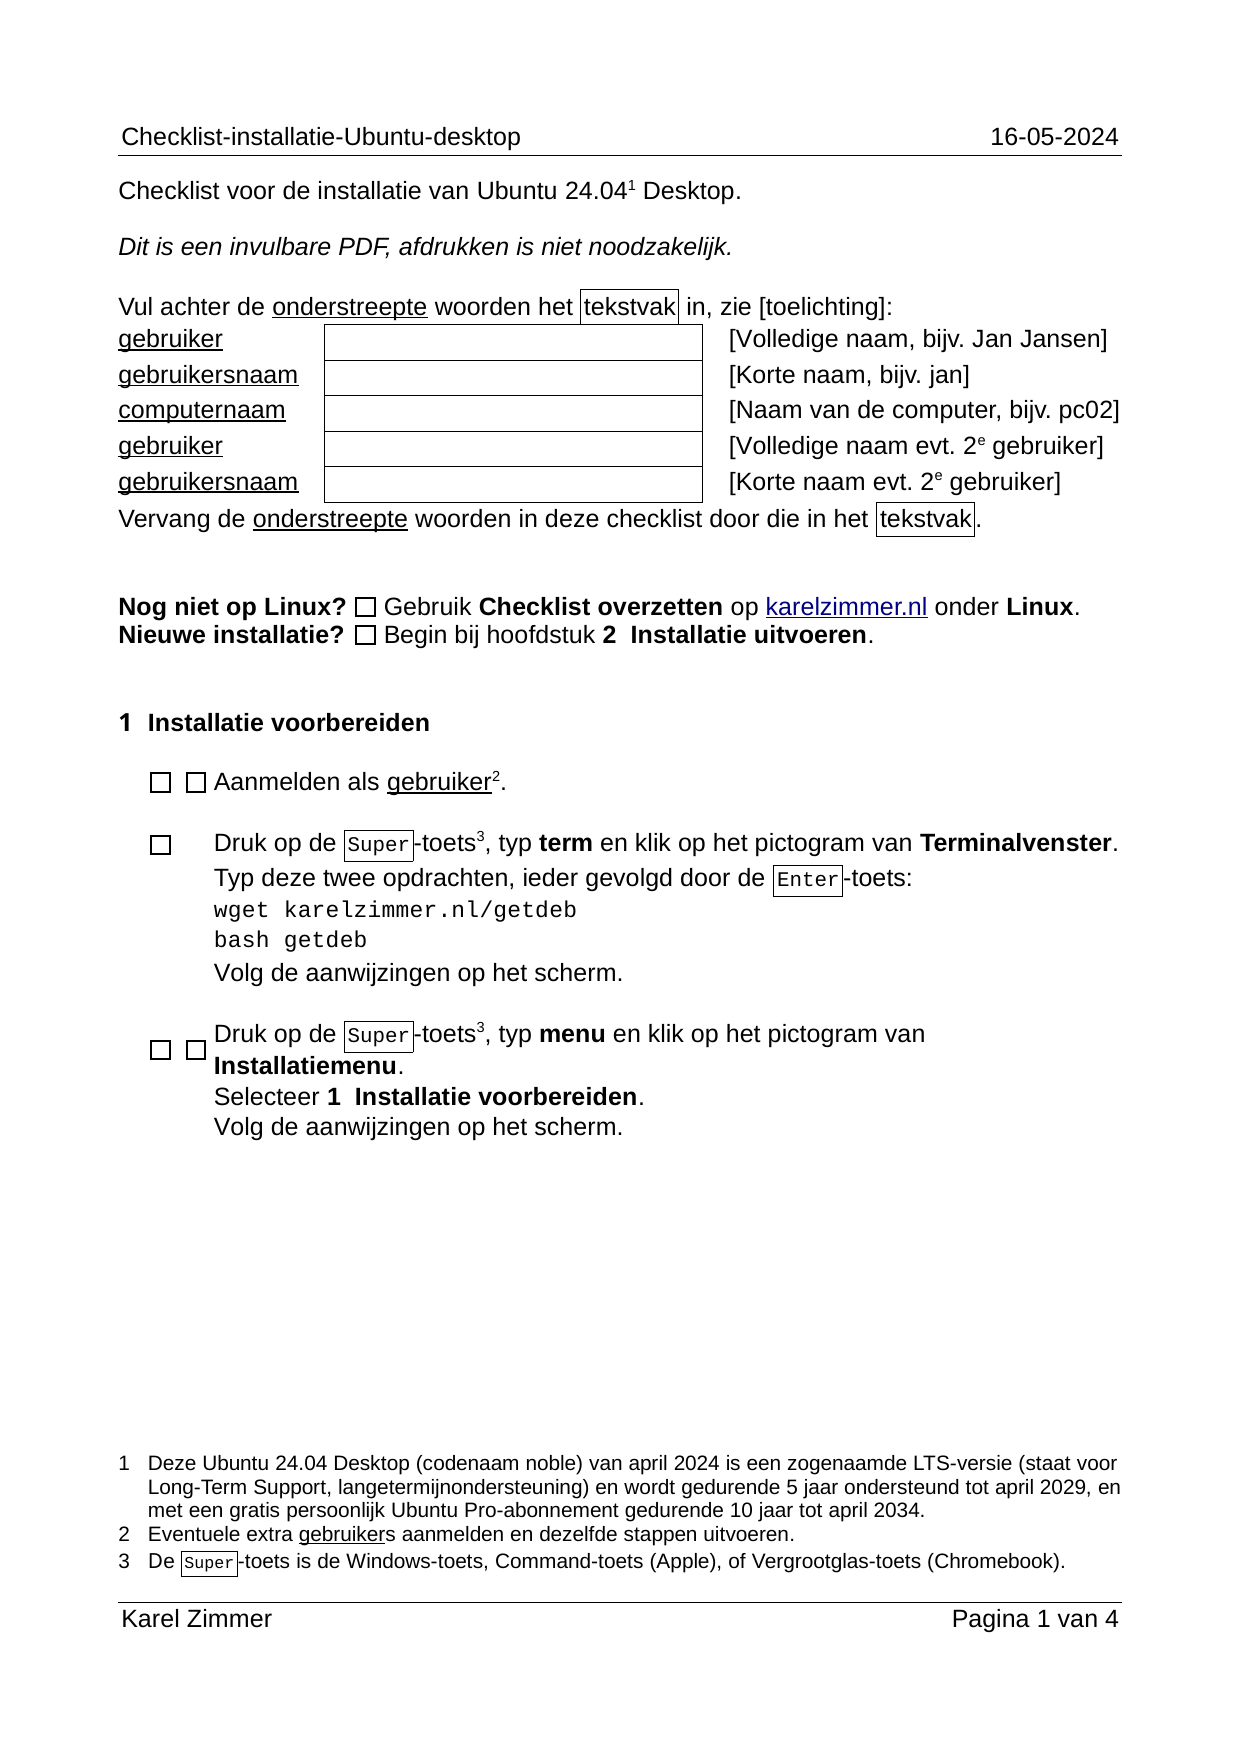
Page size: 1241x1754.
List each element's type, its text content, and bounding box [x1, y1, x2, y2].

text Nieuwe installatie? Begin bij hoofdstuk 2 Installatie uitvoeren. [118, 621, 1122, 649]
table_cell Druk op de Super-toets, typ term en klik op het pictogram van Terminalvenster. [213, 828, 1122, 862]
table_cell [177, 863, 213, 897]
table_cell [118, 958, 142, 988]
table_cell [177, 1081, 213, 1112]
text tekstvak [581, 290, 678, 324]
text COMPUTERNAAM [118, 395, 324, 431]
table_cell [142, 863, 177, 897]
text Vul achter de ONDERSTREEPTE woorden het [118, 289, 580, 324]
table_cell [177, 798, 213, 828]
table_cell [142, 928, 177, 958]
table_cell [142, 1019, 177, 1081]
table_cell [118, 1019, 142, 1081]
table_cell [118, 928, 142, 958]
table_cell [177, 1112, 213, 1142]
table_cell [118, 988, 142, 1018]
table_cell [177, 828, 213, 862]
table_header [142, 767, 177, 797]
text [Korte naam evt. 2e gebruiker] [703, 466, 1122, 502]
table_cell [177, 928, 213, 958]
text gebruikersnaam [118, 360, 324, 395]
text Dit is een invulbare PDF, afdrukken is niet noodzakelijk. [118, 233, 1122, 261]
table_header Aanmelden als gebruiker. [213, 767, 1122, 797]
table_cell [142, 1081, 177, 1112]
text [Volledige naam, bijv. Jan Jansen] [703, 324, 1122, 360]
table_cell Selecteer 1 Installatie voorbereiden. [213, 1081, 1122, 1112]
text . [975, 502, 1122, 537]
table_cell [142, 897, 177, 928]
list Installatie voorbereiden [118, 705, 1122, 739]
text Nog niet op Linux? Gebruik Checklist overzetten op karelzimmer.nl onder Linux. [118, 593, 1122, 621]
text GEBRUIKERSNaaM [118, 466, 324, 502]
table_cell Volg de aanwijzingen op het scherm. [213, 958, 1122, 988]
table_cell [177, 1019, 213, 1081]
table_cell [142, 798, 177, 828]
table_cell [142, 958, 177, 988]
table_cell [118, 1112, 142, 1142]
text Deze Ubuntu 24.04 Desktop (codenaam noble) van april 2024 is een zogenaamde LTS-versie (staat voor Long-Term Support, langetermijnondersteuning) en wordt gedurende 5 jaar ondersteund tot april 2029, en met een gratis persoonlijk Ubuntu Pro-abonnement gedurende 10 jaar tot april 2034. [118, 1452, 1122, 1522]
table_cell [118, 828, 142, 862]
table_cell [177, 897, 213, 928]
table_cell [177, 958, 213, 988]
table_cell [213, 988, 1122, 1018]
text [Volledige naam evt. 2e gebruiker] [703, 431, 1122, 466]
text tekstvak [877, 503, 974, 536]
table_header [118, 767, 142, 797]
table_cell Druk op de Super-toets3, typ menu en klik op het pictogram van Installatiemenu. [213, 1019, 1122, 1081]
table_header [177, 767, 213, 797]
table_cell [142, 828, 177, 862]
table_cell [142, 988, 177, 1018]
text GEBRUIKER [118, 324, 324, 360]
table_cell [177, 988, 213, 1018]
table_cell [118, 897, 142, 928]
text Vervang de ONDERSTREEPTE woorden in deze checklist door die in het [118, 502, 876, 537]
table_cell Typ deze twee opdrachten, ieder gevolgd door de Enter-toets: [213, 863, 1122, 897]
text GEBRUIKER [118, 431, 324, 466]
text [Korte naam, bijv. jan] [703, 360, 1122, 395]
table_cell bash getdeb [213, 928, 1122, 958]
table_cell [142, 1112, 177, 1142]
table_cell [118, 798, 142, 828]
table_cell [118, 863, 142, 897]
text [Naam van de computer, bijv. pc02] [703, 395, 1122, 431]
table_cell [213, 798, 1122, 828]
text Checklist voor de installatie van Ubuntu 24.04 Desktop. [118, 177, 1122, 205]
table_cell wget karelzimmer.nl/getdeb [213, 897, 1122, 928]
table_cell Volg de aanwijzingen op het scherm. [213, 1112, 1122, 1142]
text in, zie [toelichting]: [679, 289, 1122, 324]
table_cell [118, 1081, 142, 1112]
